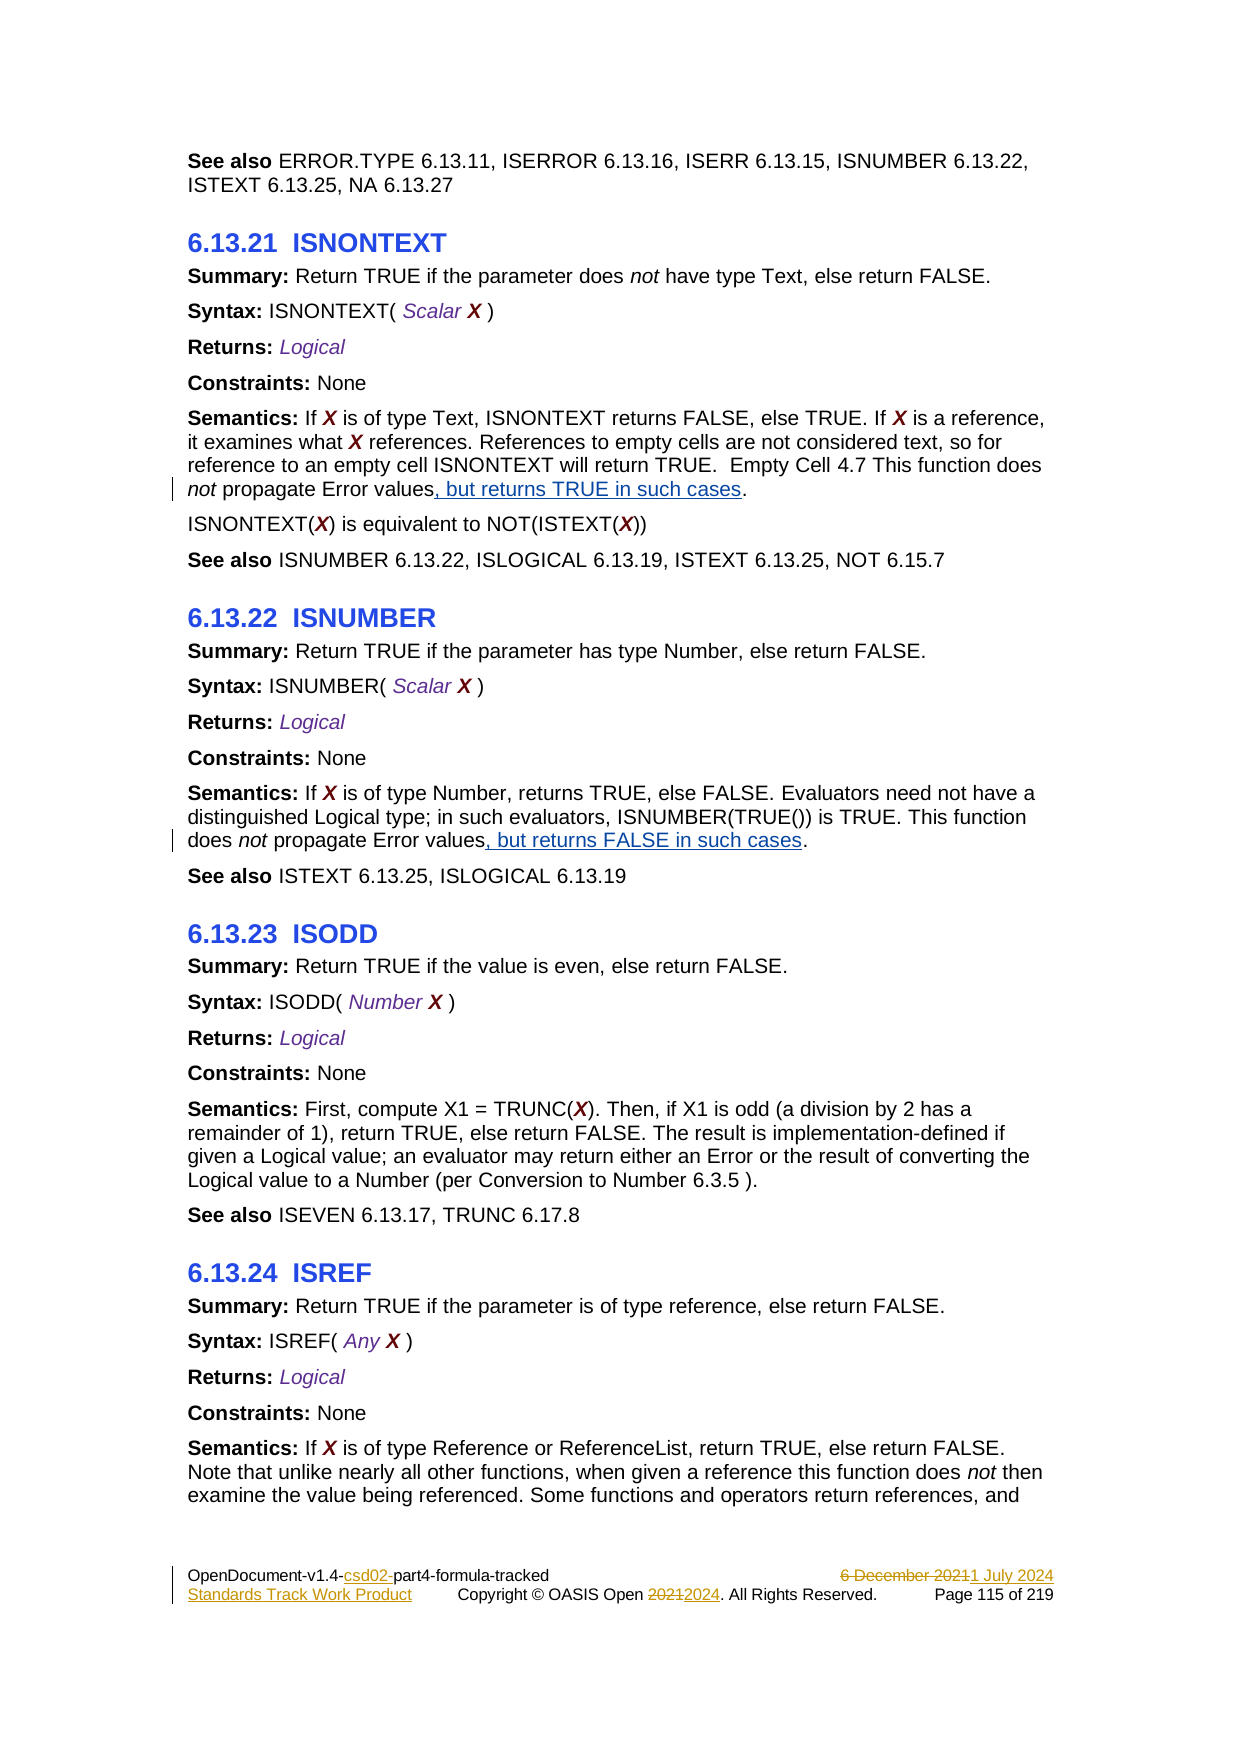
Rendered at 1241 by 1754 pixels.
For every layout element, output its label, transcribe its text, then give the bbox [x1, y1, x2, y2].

subtitle ISREF [187, 1258, 1053, 1288]
text Constraints: None [187, 1062, 1053, 1085]
text See also ISEVEN 6.13.17, TRUNC 6.17.8 [187, 1204, 1053, 1227]
text See also ERROR.TYPE 6.13.11, ISERROR 6.13.16, ISERR 6.13.15, ISNUMBER 6.13.22, ISTEXT 6.13.25, NA 6.13.27 [187, 150, 1053, 197]
text Syntax: ISODD( Number X ) [187, 991, 1053, 1014]
text Semantics: If X is of type Reference or ReferenceList, return TRUE, else return FALSE. Note that unlike nearly all other functions, when given a reference this function does not then examine the value being referenced. Some functions and operators return references, and [187, 1437, 1053, 1507]
text Syntax: ISNUMBER( Scalar X ) [187, 675, 1053, 698]
text See also ISNUMBER 6.13.22, ISLOGICAL 6.13.19, ISTEXT 6.13.25, NOT 6.15.7 [187, 548, 1053, 572]
text Summary: Return TRUE if the parameter is of type reference, else return FALSE. [187, 1294, 1053, 1318]
text Semantics: First, compute X1 = TRUNC(X). Then, if X1 is odd (a division by 2 has a remainder of 1), return TRUE, else return FALSE. The result is implementation-defined if given a Logical value; an evaluator may return either an Error or the result of converting the Logical value to a Number (per Conversion to Number 6.3.5 ). [187, 1097, 1053, 1192]
text Returns: Logical [187, 1026, 1053, 1050]
subtitle ISODD [187, 919, 1053, 949]
text Summary: Return TRUE if the parameter has type Number, else return FALSE. [187, 639, 1053, 663]
text Returns: Logical [187, 1366, 1053, 1389]
text Summary: Return TRUE if the value is even, else return FALSE. [187, 955, 1053, 978]
text Summary: Return TRUE if the parameter does not have type Text, else return FALSE. [187, 264, 1053, 288]
text Constraints: None [187, 1401, 1053, 1425]
text See also ISTEXT 6.13.25, ISLOGICAL 6.13.19 [187, 864, 1053, 888]
text Semantics: If X is of type Text, ISNONTEXT returns FALSE, else TRUE. If X is a reference, it examines what X references. References to empty cells are not considered text, so for reference to an empty cell ISNONTEXT will return TRUE. Empty Cell 4.7 This function does not propagate Error values, but returns TRUE in such cases. [187, 407, 1053, 501]
subtitle ISNUMBER [187, 603, 1053, 633]
text Semantics: If X is of type Number, returns TRUE, else FALSE. Evaluators need not have a distinguished Logical type; in such evaluators, ISNUMBER(TRUE()) is TRUE. This function does not propagate Error values, but returns FALSE in such cases. [187, 782, 1053, 852]
text Syntax: ISREF( Any X ) [187, 1330, 1053, 1353]
text Constraints: None [187, 371, 1053, 394]
text Syntax: ISNONTEXT( Scalar X ) [187, 300, 1053, 323]
subtitle ISNONTEXT [187, 228, 1053, 258]
text Constraints: None [187, 746, 1053, 769]
text ISNONTEXT(X) is equivalent to NOT(ISTEXT(X)) [187, 513, 1053, 536]
text Returns: Logical [187, 710, 1053, 734]
text Returns: Logical [187, 335, 1053, 359]
